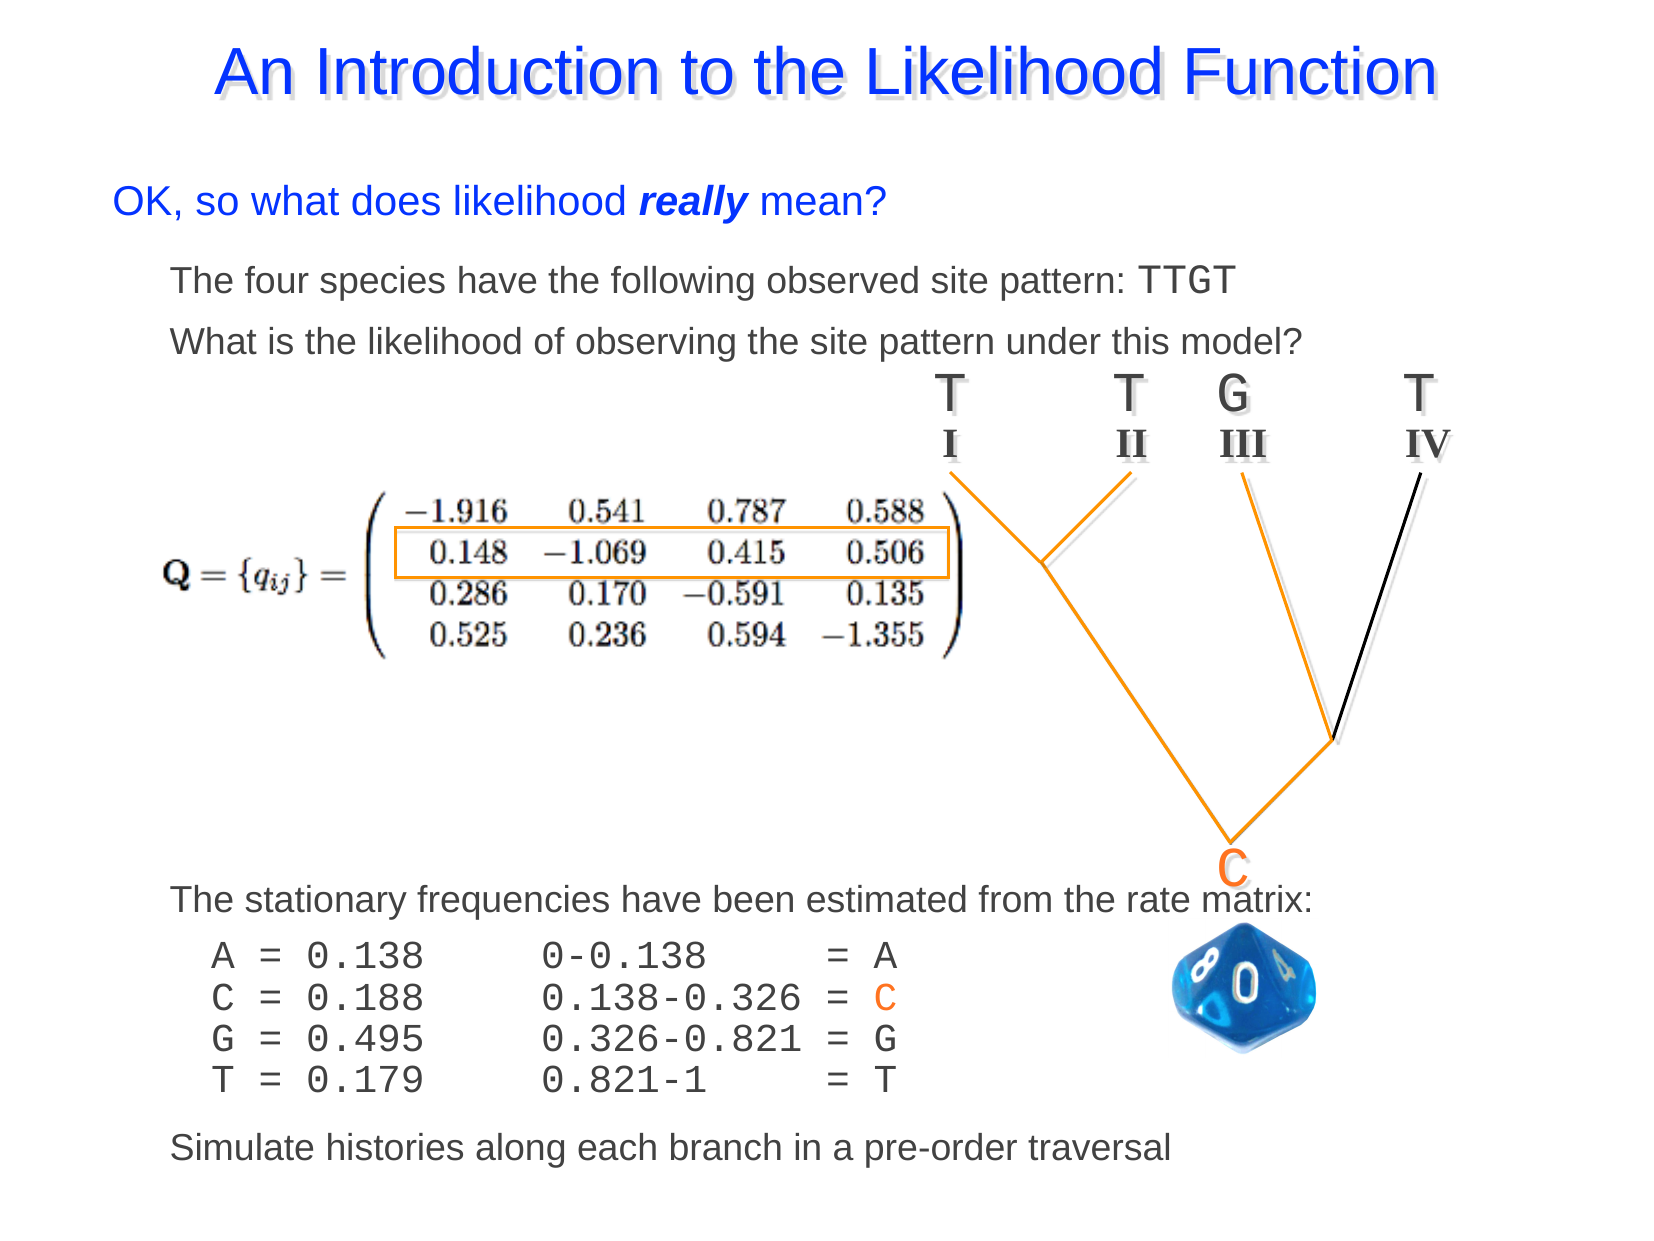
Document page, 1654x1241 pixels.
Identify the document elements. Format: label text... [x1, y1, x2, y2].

picture [1168, 929, 1319, 1058]
text_box OK, so what does likelihood really mean? [103, 165, 1407, 233]
text_box I [933, 431, 967, 475]
text_box T [924, 371, 976, 431]
text_box III [1210, 407, 1276, 475]
text_box G [1207, 371, 1259, 431]
text_box C [1207, 822, 1259, 868]
text_box A = 0.138 [312, 944, 324, 963]
text_box 0-0.138 = A [547, 944, 559, 963]
text_box 0-0.138 = A [532, 929, 906, 963]
text_box C = 0.188 [312, 986, 324, 1005]
picture [959, 477, 969, 487]
text_box 0-0.138 = A [594, 944, 606, 963]
text_box II [1107, 407, 1157, 475]
text_box T [1393, 347, 1445, 431]
text_box Simulate histories along each branch in a pre-order traversal [161, 1116, 1407, 1177]
text_box G = 0.495 [312, 1027, 324, 1046]
text_box IV [1431, 431, 1445, 449]
text_box T [1104, 371, 1156, 431]
text_box An Introduction to the Likelihood Function [205, 20, 1448, 117]
text_box C = 0.188 [202, 963, 433, 1005]
text_box The stationary frequencies have been estimated from the rate matrix: [161, 868, 1407, 929]
text_box IV [1396, 407, 1460, 475]
text_box 0.138-0.326 = C [532, 963, 906, 1005]
text_box 0.326-0.821 = G [532, 1005, 906, 1046]
text_box T = 0.179 [202, 1046, 433, 1110]
text_box A = 0.138 [202, 929, 433, 963]
text_box What is the likelihood of observing the site pattern under this model? [161, 311, 1407, 371]
text_box 0.821-1 = T [532, 1046, 906, 1110]
text_box The four species have the following observed site pattern: TTGT [161, 243, 1407, 311]
picture [158, 477, 969, 674]
text_box G = 0.495 [202, 1005, 433, 1046]
